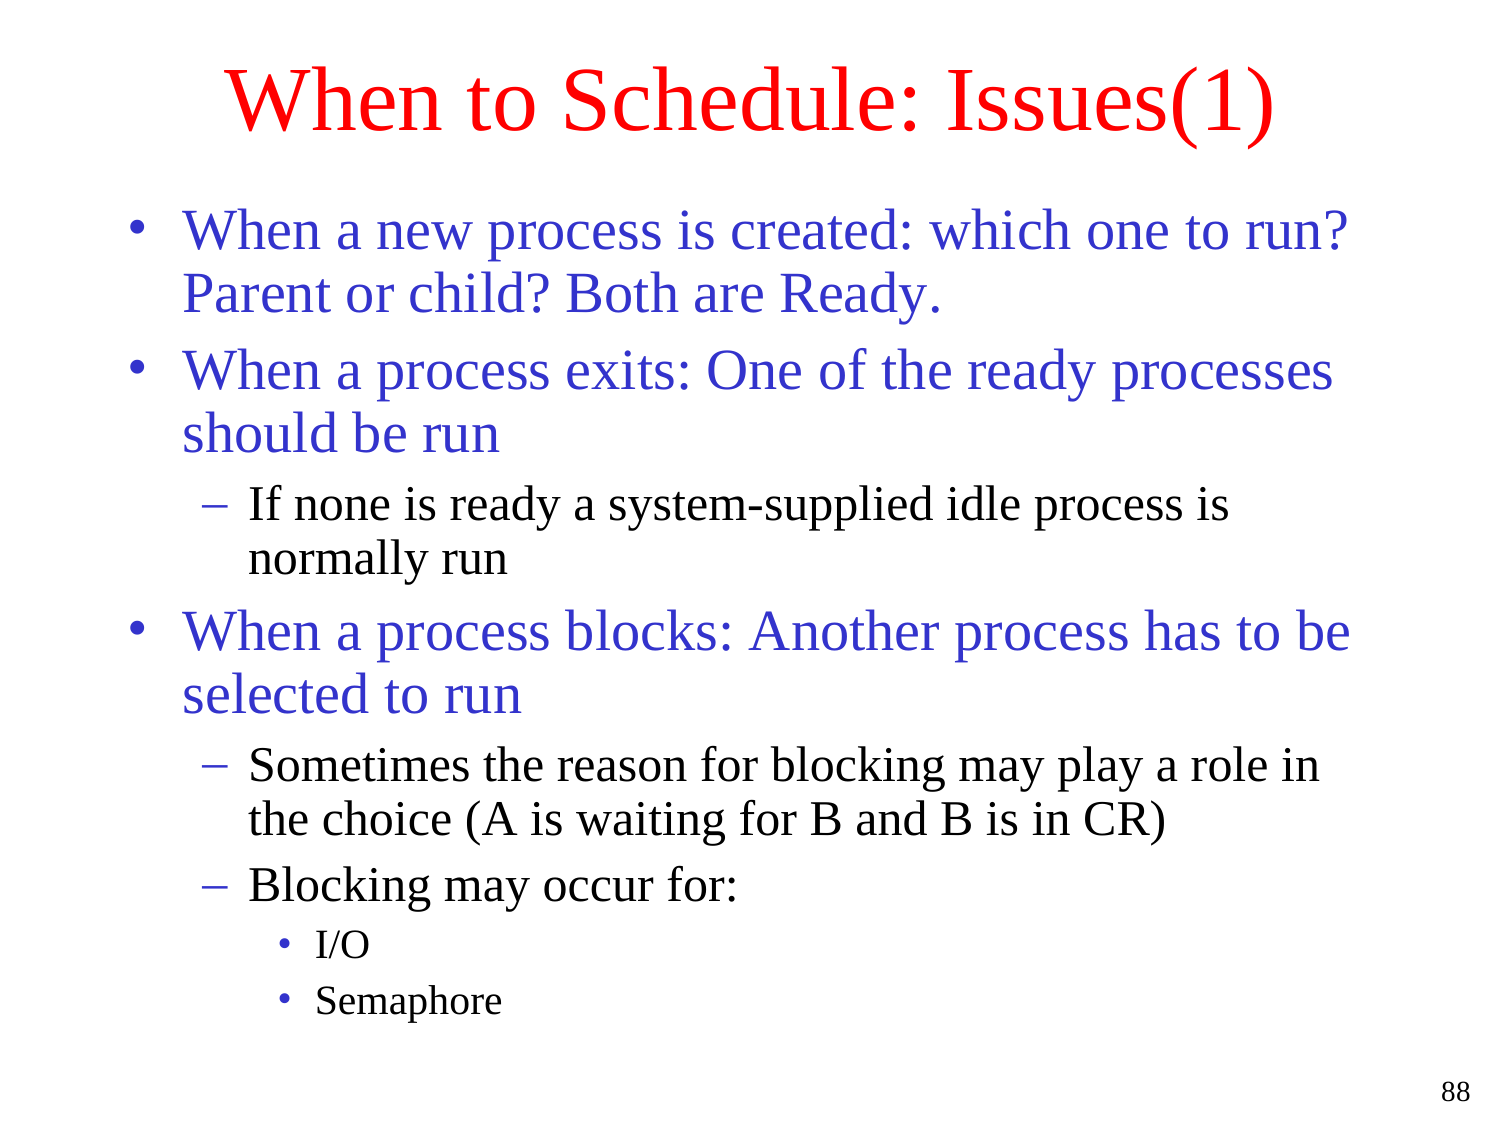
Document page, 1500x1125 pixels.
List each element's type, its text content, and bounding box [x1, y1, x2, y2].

text_box When a new process is created: which one to run? Parent or child? Both are Ready. When a process exits: One of the ready processes should be run If none is ready a system-supplied idle process is normally run When a process blocks: Another process has to be selected to run Sometimes the reason for blocking may play a role in the choice (A is waiting for B and B is in CR) Blocking may occur for: I/O Semaphore [112, 191, 1388, 1075]
text_box [1404, 1064, 1486, 1125]
text_box When to Schedule: Issues(1) [34, 0, 1469, 188]
